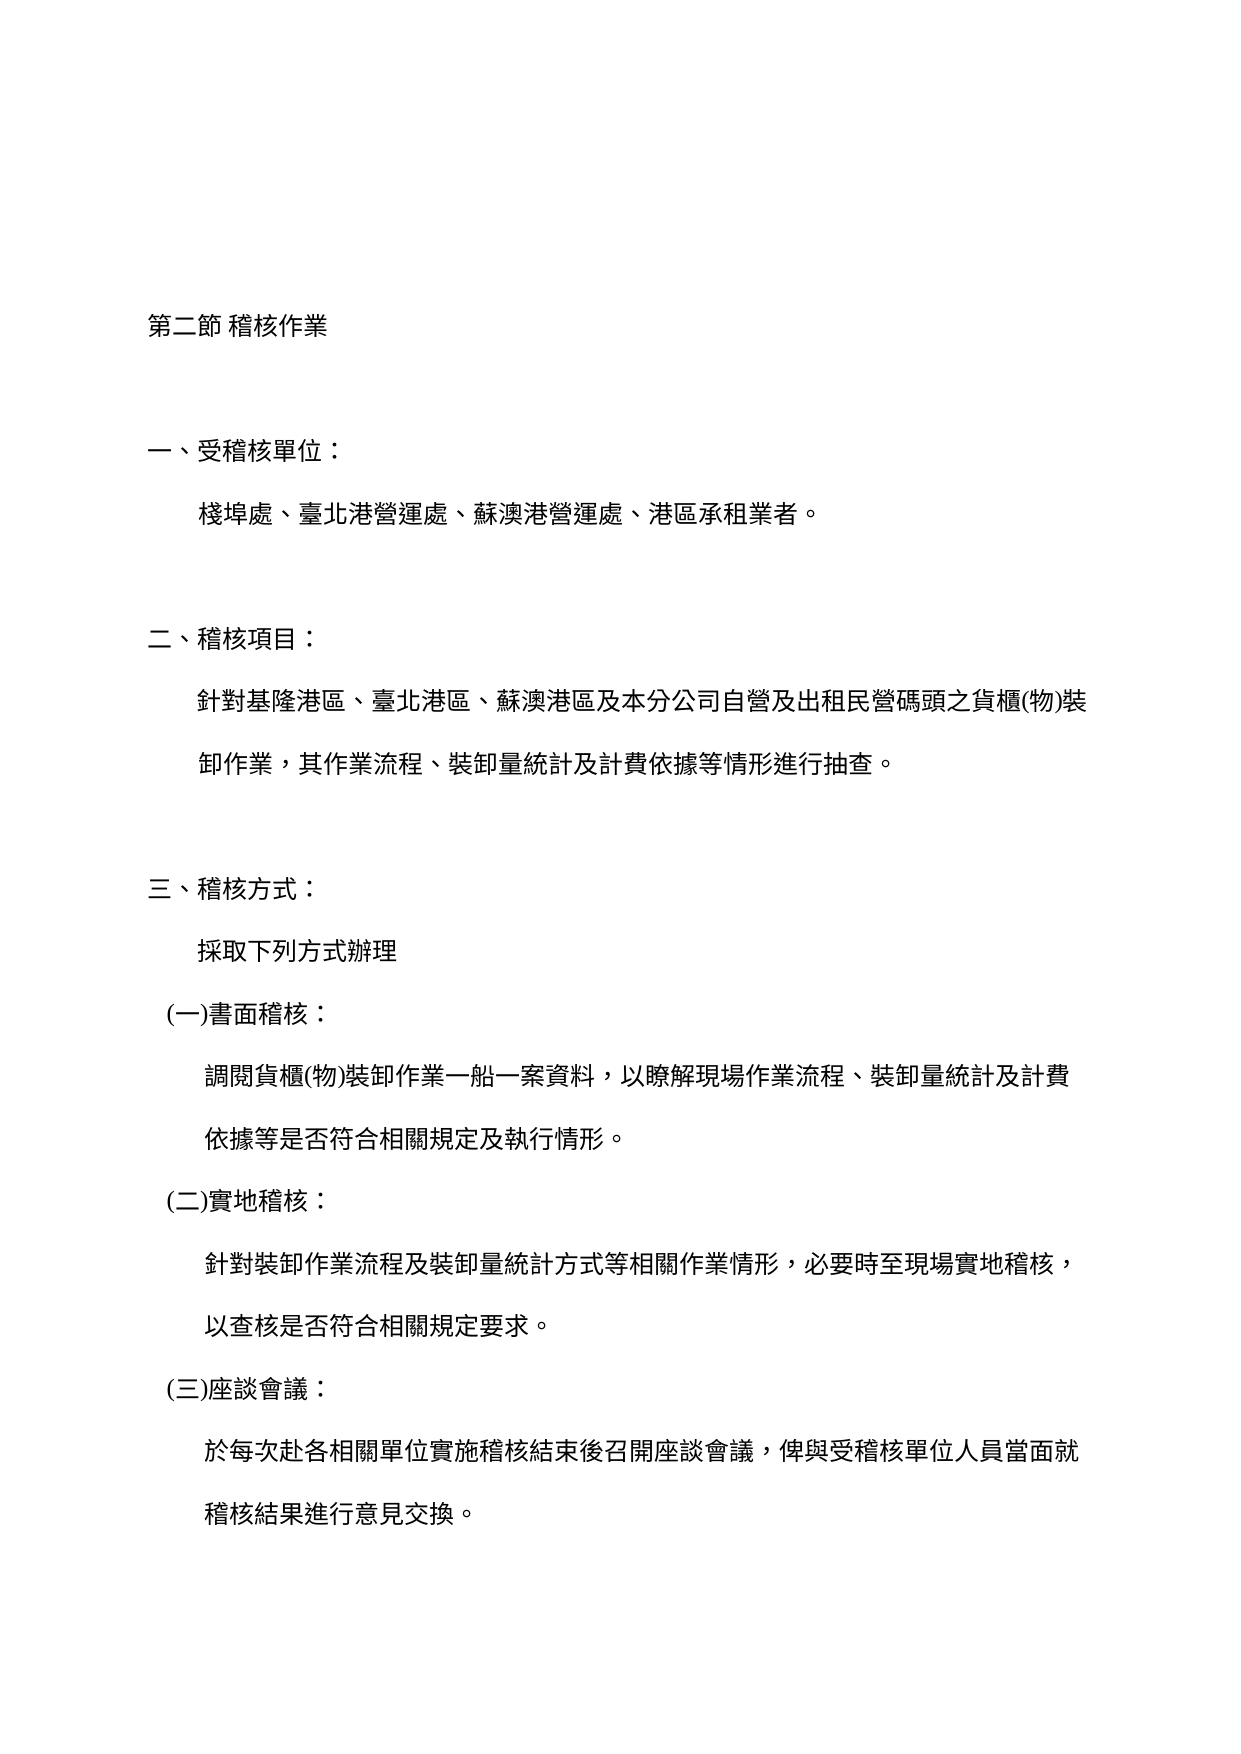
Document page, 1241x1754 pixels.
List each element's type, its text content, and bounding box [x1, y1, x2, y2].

text 第二節 稽核作業 [148, 283, 1092, 346]
text 採取下列方式辦理 [148, 908, 1092, 971]
text (三)座談會議： [148, 1346, 1092, 1408]
text (二)實地稽核： [148, 1158, 1092, 1221]
text 一、受稽核單位： [148, 408, 1092, 471]
text 於每次赴各相關單位實施稽核結束後召開座談會議，俾與受稽核單位人員當面就稽核結果進行意見交換。 [204, 1408, 1092, 1533]
text 調閱貨櫃(物)裝卸作業一船一案資料，以瞭解現場作業流程、裝卸量統計及計費依據等是否符合相關規定及執行情形。 [204, 1033, 1092, 1158]
text 針對基隆港區、臺北港區、蘇澳港區及本分公司自營及出租民營碼頭之貨櫃(物)裝卸作業，其作業流程、裝卸量統計及計費依據等情形進行抽查。 [196, 658, 1092, 783]
text 針對裝卸作業流程及裝卸量統計方式等相關作業情形，必要時至現場實地稽核，以查核是否符合相關規定要求。 [204, 1221, 1092, 1346]
text 棧埠處、臺北港營運處、蘇澳港營運處、港區承租業者。 [148, 471, 1092, 533]
text (一)書面稽核： [148, 971, 1092, 1033]
text 三、稽核方式： [148, 846, 1092, 908]
text 二、稽核項目： [148, 596, 1092, 658]
